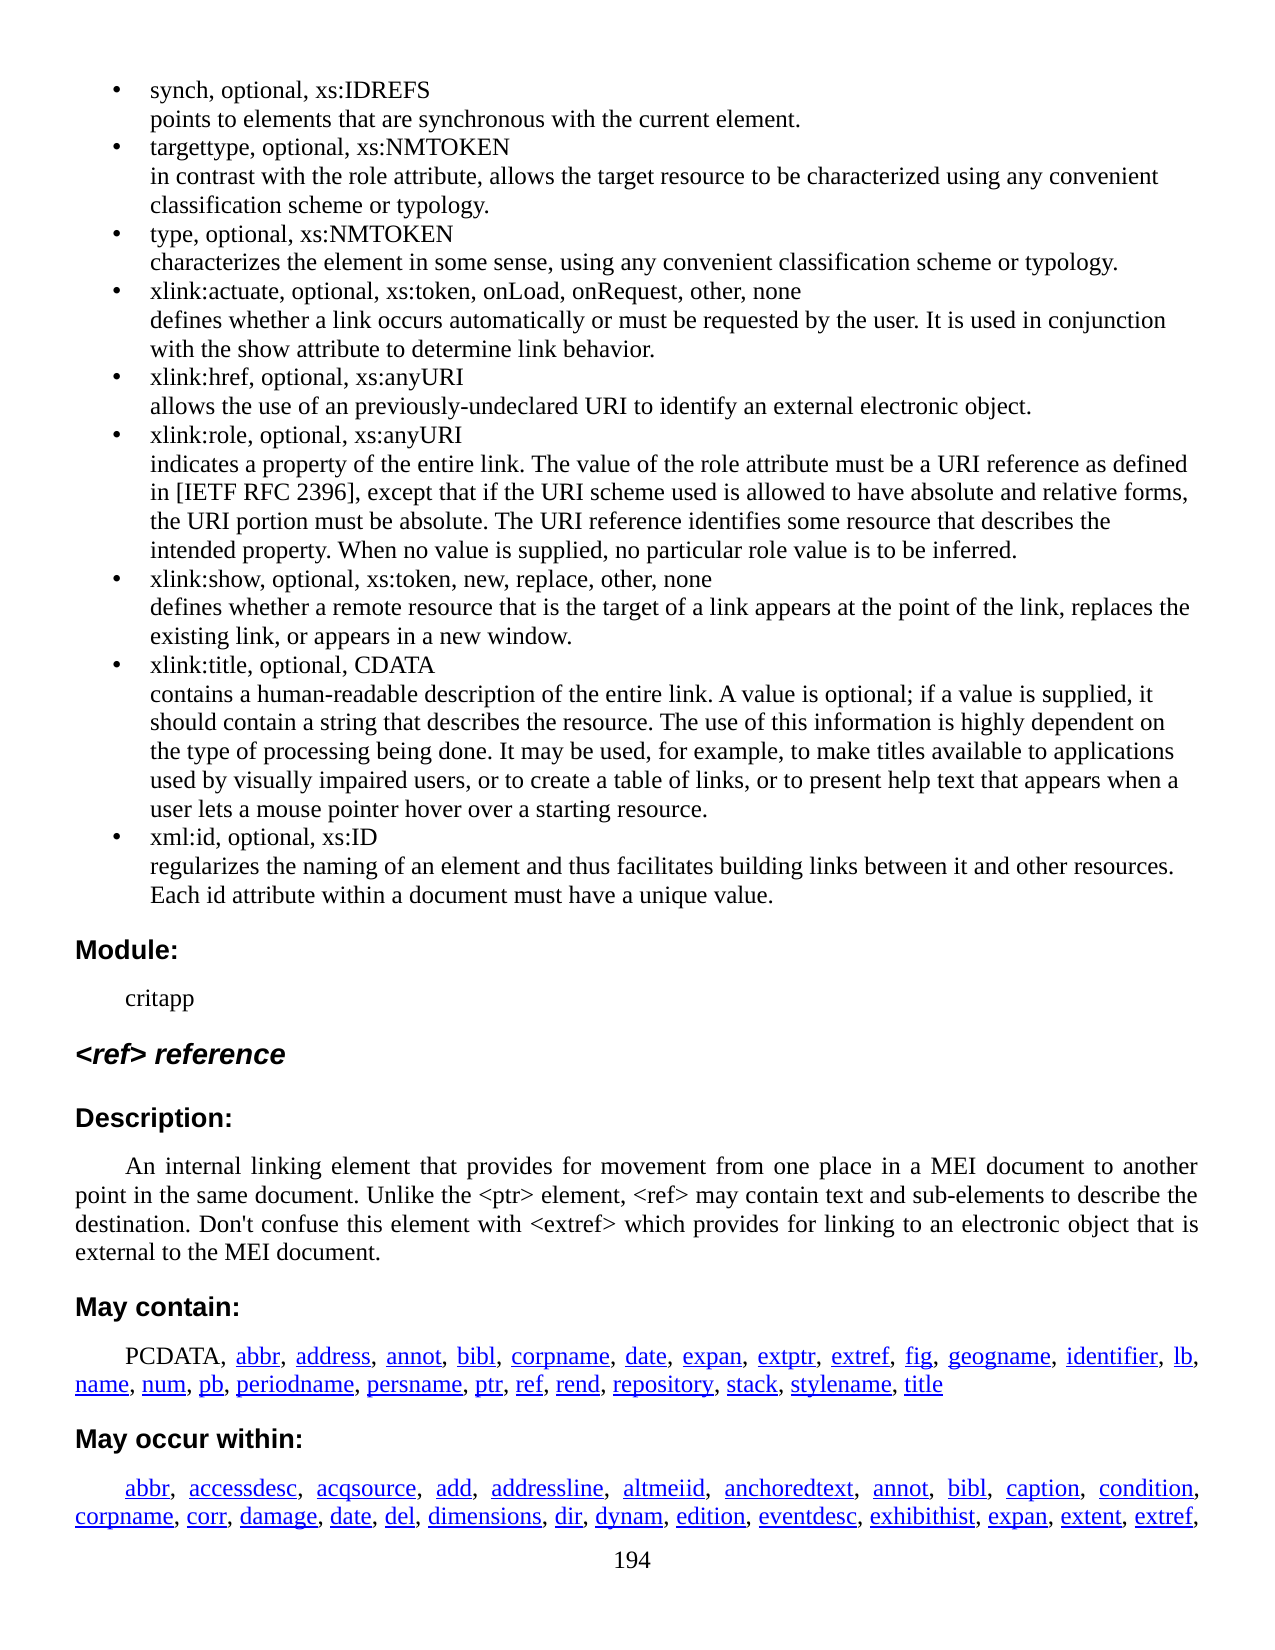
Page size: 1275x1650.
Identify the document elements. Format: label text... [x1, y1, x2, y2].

list xlink:href, optional, xs:anyURI allows the use of an previously-undeclared URI to identify an external electronic object. [112, 362, 1200, 420]
list xlink:show, optional, xs:token, new, replace, other, none defines whether a remote resource that is the target of a link appears at the point of the link, replaces the existing link, or appears in a new window. [112, 564, 1200, 650]
list xlink:actuate, optional, xs:token, onLoad, onRequest, other, none defines whether a link occurs automatically or must be requested by the user. It is used in conjunction with the show attribute to determine link behavior. [112, 276, 1200, 362]
list xlink:role, optional, xs:anyURI indicates a property of the entire link. The value of the role attribute must be a URI reference as defined in [IETF RFC 2396], except that if the URI scheme used is allowed to have absolute and relative forms, the URI portion must be absolute. The URI reference identifies some resource that describes the intended property. When no value is supplied, no particular role value is to be inferred. [112, 420, 1200, 564]
list type, optional, xs:NMTOKEN characterizes the element in some sense, using any convenient classification scheme or typology. [112, 219, 1200, 276]
list xml:id, optional, xs:ID regularizes the naming of an element and thus facilitates building links between it and other resources. Each id attribute within a document must have a unique value. [112, 822, 1200, 909]
list synch, optional, xs:IDREFS points to elements that are synchronous with the current element. [112, 75, 1200, 132]
subtitle Module: [75, 934, 1200, 965]
text An internal linking element that provides for movement from one place in a MEI document to another point in the same document. Unlike the <ptr> element, <ref> may contain text and sub-elements to describe the destination. Don't confuse this element with <extref> which provides for linking to an electronic object that is external to the MEI document. [75, 1151, 1200, 1266]
subtitle May contain: [75, 1291, 1200, 1322]
text abbr, accessdesc, acqsource, add, addressline, altmeiid, anchoredtext, annot, bibl, caption, condition, corpname, corr, damage, date, del, dimensions, dir, dynam, edition, eventdesc, exhibithist, expan, extent, extref, [75, 1473, 1200, 1530]
list targettype, optional, xs:NMTOKEN in contrast with the role attribute, allows the target resource to be characterized using any convenient classification scheme or typology. [112, 132, 1200, 219]
subtitle Description: [75, 1102, 1200, 1133]
list xlink:title, optional, CDATA contains a human-readable description of the entire link. A value is optional; if a value is supplied, it should contain a string that describes the resource. The use of this information is highly dependent on the type of processing being done. It may be used, for example, to make titles available to applications used by visually impaired users, or to create a table of links, or to present help text that appears when a user lets a mouse pointer hover over a starting resource. [112, 650, 1200, 822]
subtitle May occur within: [75, 1423, 1200, 1454]
text critapp [75, 983, 1200, 1012]
subtitle <ref> reference [75, 1037, 1200, 1071]
text PCDATA, abbr, address, annot, bibl, corpname, date, expan, extptr, extref, fig, geogname, identifier, lb, name, num, pb, periodname, persname, ptr, ref, rend, repository, stack, stylename, title [75, 1341, 1200, 1398]
